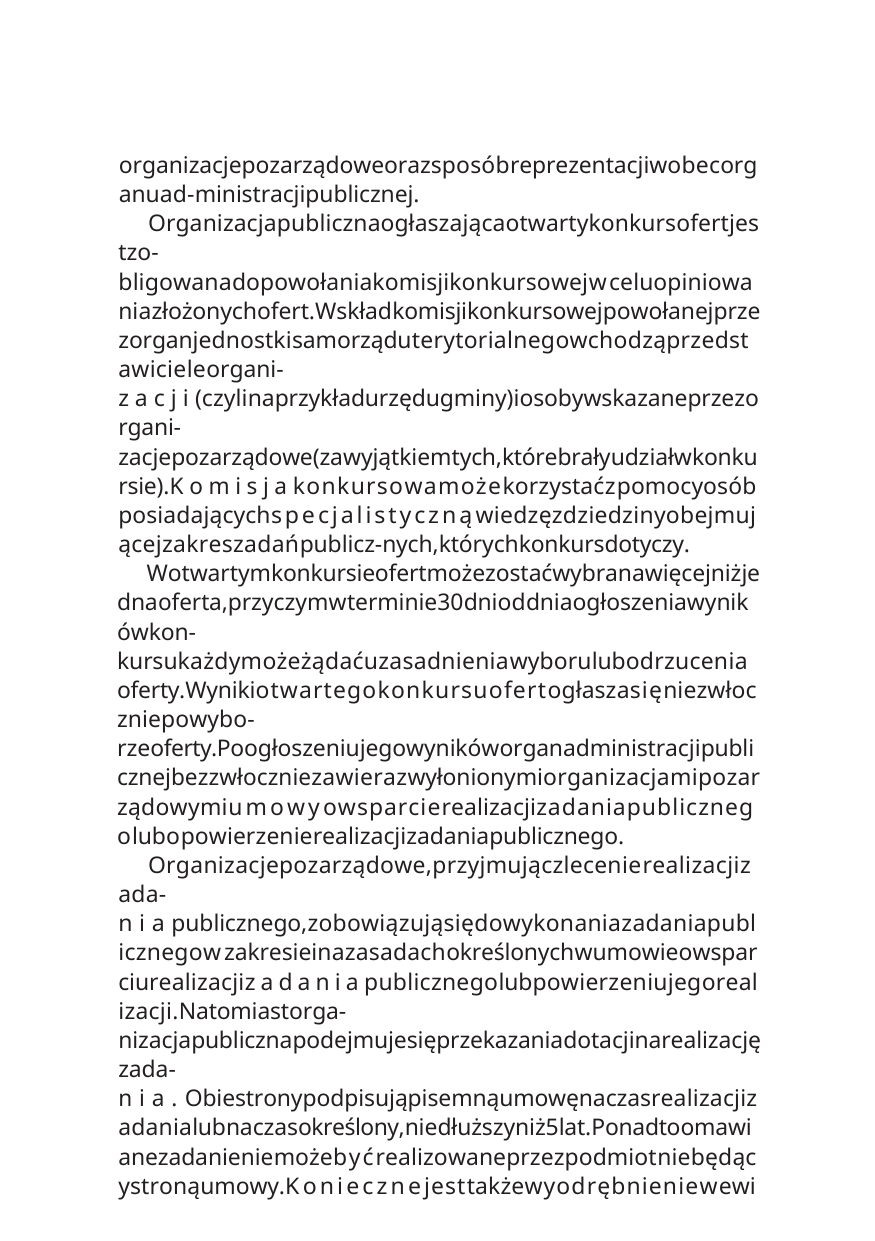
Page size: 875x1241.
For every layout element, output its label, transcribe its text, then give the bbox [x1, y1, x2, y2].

text Organizacjepozarządowe,przyjmujączlecenierealizacjizada-niapublicznego,zobowiązująsiędowykonaniazadaniapublicznegowzakresieinazasadachokreślonychwumowieowsparciurealizacjizadaniapublicznegolubpowierzeniujegorealizacji.Natomiastorga-nizacjapublicznapodejmujesięprzekazaniadotacjinarealizacjęzada-nia.Obiestronypodpisująpisemnąumowęnaczasrealizacjizadanialubnaczasokreślony,niedłuższyniż5lat.Ponadtoomawianezadanieniemożebyćrealizowaneprzezpodmiotniebędącystronąumowy.Koniecznejesttakżewyodrębnieniewewi [118, 850, 762, 1200]
text Organizacjapublicznaogłaszającaotwartykonkursofertjestzo-bligowanadopowołaniakomisjikonkursowejwceluopiniowaniazłożonychofert.Wskładkomisjikonkursowejpowołanejprzezorganjednostkisamorząduterytorialnegowchodząprzedstawicieleorgani-zacji(czylinaprzykładurzędugminy)iosobywskazaneprzezorgani-zacjepozarządowe(zawyjątkiemtych,którebrałyudziałwkonkursie).Komisjakonkursowamożekorzystaćzpomocyosóbposiadającychspecjalistycznąwiedzęzdziedzinyobejmującejzakreszadańpublicz-nych,którychkonkursdotyczy. [118, 208, 762, 558]
text Wotwartymkonkursieofertmożezostaćwybranawięcejniżjednaoferta,przyczymwterminie30dnioddniaogłoszeniawynikówkon-kursukażdymożeżądaćuzasadnieniawyborulubodrzuceniaoferty.Wynikiotwartegokonkursuofertogłaszasięniezwłoczniepowybo-rzeoferty.Poogłoszeniujegowynikóworganadministracjipublicznejbezzwłoczniezawierazwyłonionymiorganizacjamipozarządowymiumowyowsparcierealizacjizadaniapublicznegolubopowierzenierealizacjizadaniapublicznego. [117, 558, 762, 850]
text organizacjepozarządoweorazsposóbreprezentacjiwobecorganuad-ministracjipublicznej. [119, 150, 760, 208]
